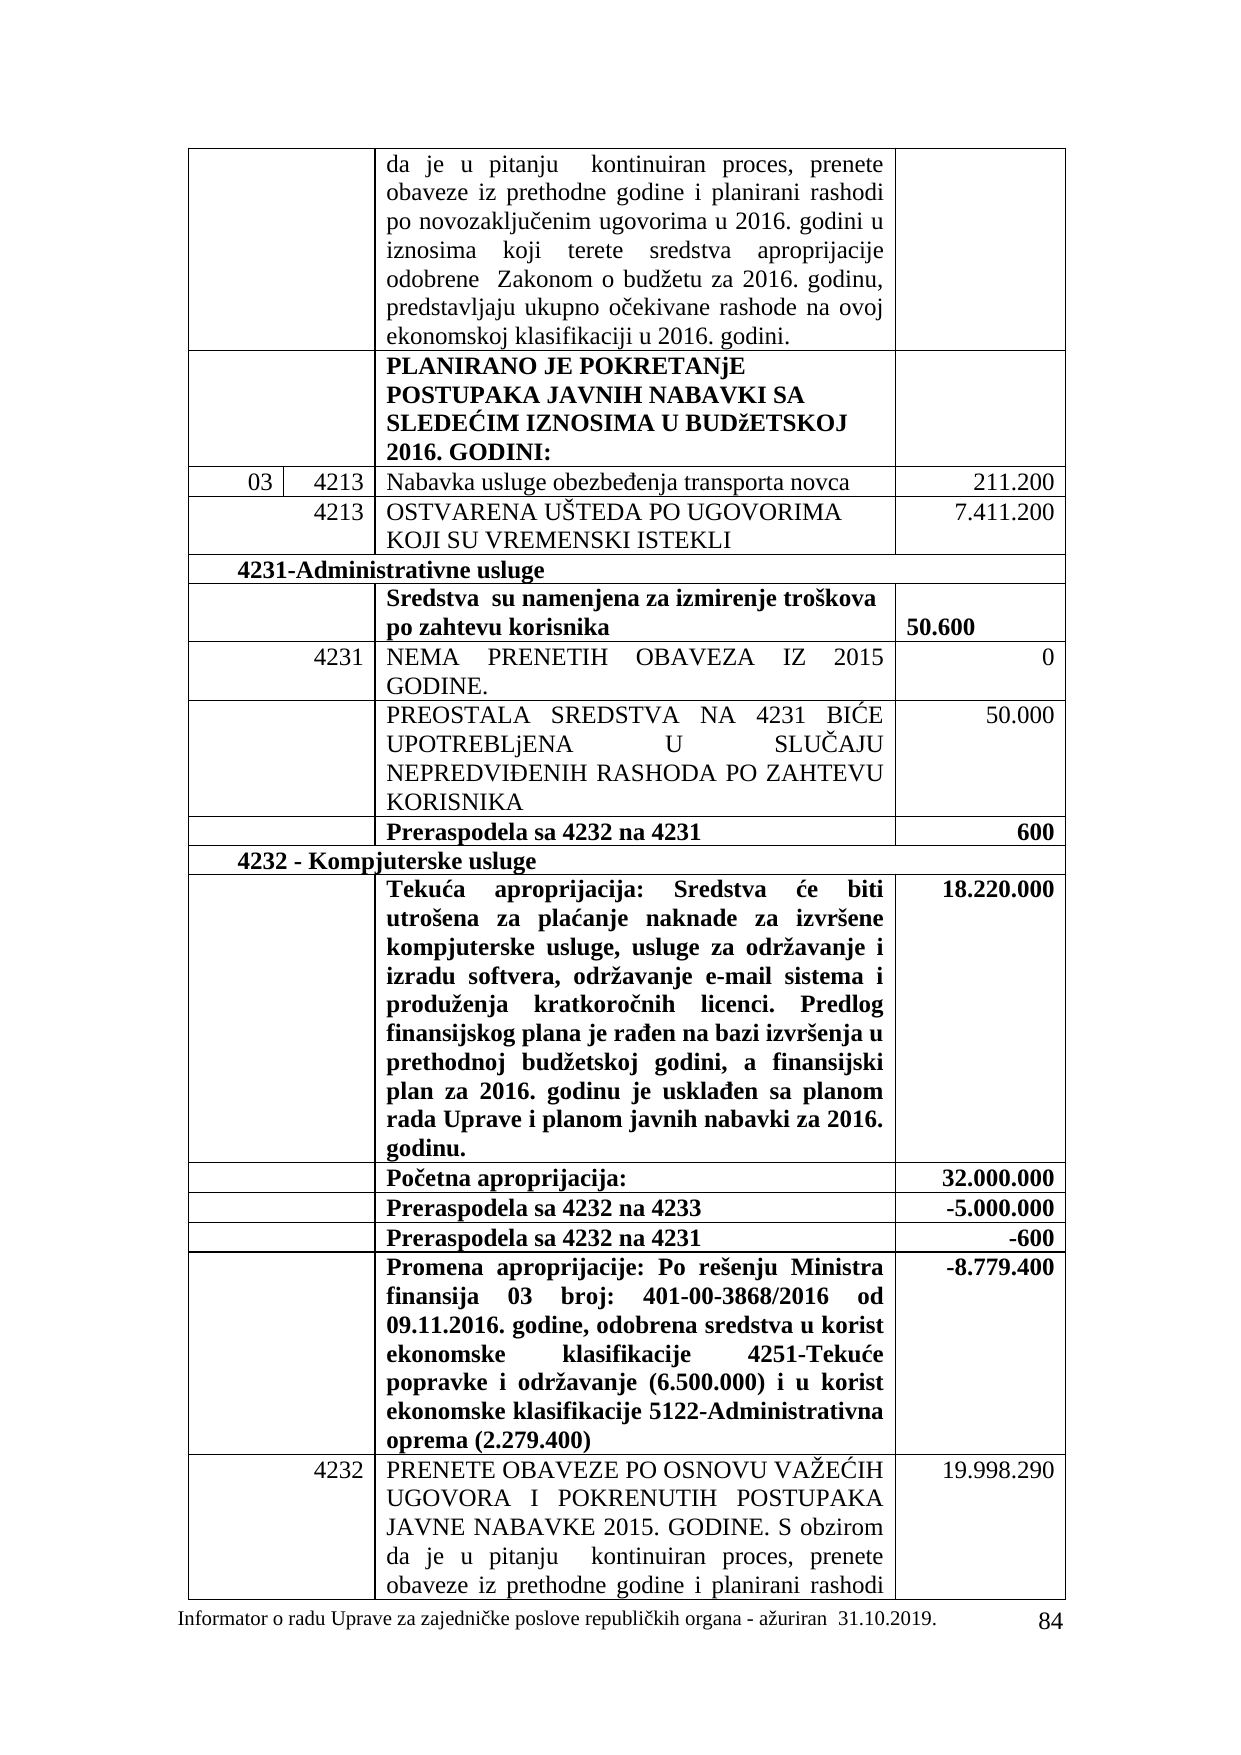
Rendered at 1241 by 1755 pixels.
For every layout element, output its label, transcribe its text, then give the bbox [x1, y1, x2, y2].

table_cell 4232 [189, 1455, 374, 1598]
table_cell [189, 149, 374, 350]
table_cell Promena aproprijacije: Po rešenju Ministra finansija 03 broj: 401-00-3868/2016 od 09.11.2016. godine, odobrena sredstva u korist ekonomske klasifikacije 4251-Tekuće popravke i održavanje (6.500.000) i u korist ekonomske klasifikacije 5122-Administrativna oprema (2.279.400) [376, 1253, 895, 1454]
table_cell 03 [189, 467, 283, 496]
table_cell [189, 1193, 374, 1222]
table_cell 0 [896, 642, 1065, 699]
table_cell 600 [896, 817, 1065, 845]
table_cell 4213 [189, 497, 374, 554]
table_cell [896, 351, 1065, 466]
table_cell NEMA PRENETIH OBAVEZA IZ 2015 GODINE. [376, 642, 895, 699]
table_cell 7.411.200 [896, 497, 1065, 554]
table_cell 4231 [189, 642, 374, 699]
table_cell 4231-Administrativne usluge [189, 555, 1065, 582]
table_cell 32.000.000 [896, 1163, 1065, 1192]
table_cell [189, 1223, 374, 1251]
table_cell [189, 1163, 374, 1192]
table_cell Preraspodela sa 4232 na 4231 [376, 817, 895, 845]
table_cell PREOSTALA SREDSTVA NA 4231 BIĆE UPOTREBLjENA U SLUČAJU NEPREDVIĐENIH RASHODA PO ZAHTEVU KORISNIKA [376, 701, 895, 816]
table_cell Tekuća aproprijacija: Sredstva će biti utrošena za plaćanje naknade za izvršene kompjuterske usluge, usluge za održavanje i izradu softvera, održavanje e-mail sistema i produženja kratkoročnih licenci. Predlog finansijskog plana je rađen na bazi izvršenja u prethodnoj budžetskoj godini, a finansijski plan za 2016. godinu je usklađen sa planom rada Uprave i planom javnih nabavki za 2016. godinu. [376, 875, 895, 1162]
table_cell [896, 149, 1065, 350]
table_cell OSTVARENA UŠTEDA PO UGOVORIMA KOJI SU VREMENSKI ISTEKLI [376, 497, 895, 554]
table_cell 18.220.000 [896, 875, 1065, 1162]
table_cell PRENETE OBAVEZE PO OSNOVU VAŽEĆIH UGOVORA I POKRENUTIH POSTUPAKA JAVNE NABAVKE 2015. GODINE. S obzirom da je u pitanju kontinuiran proces, prenete obaveze iz prethodne godine i planirani rashodi [376, 1455, 895, 1598]
table_cell Početna aproprijacija: [376, 1163, 895, 1192]
table_cell [189, 701, 374, 816]
table_cell Sredstva su namenjena za izmirenje troškova po zahtevu korisnika [376, 584, 895, 641]
table_cell Preraspodela sa 4232 na 4231 [376, 1223, 895, 1251]
table_cell [189, 817, 374, 845]
table_cell 211.200 [896, 467, 1065, 496]
table_cell da je u pitanju kontinuiran proces, prenete obaveze iz prethodne godine i planirani rashodi po novozaklјučenim ugovorima u 2016. godini u iznosima koji terete sredstva aproprijacije odobrene Zakonom o budžetu za 2016. godinu, predstavlјaju ukupno očekivane rashode na ovoj ekonomskoj klasifikaciji u 2016. godini. [376, 149, 895, 350]
table_cell 4213 [284, 467, 374, 496]
table_cell -5.000.000 [896, 1193, 1065, 1222]
table_cell 4232 - Kompjuterske usluge [189, 846, 1065, 873]
table_cell -600 [896, 1223, 1065, 1251]
table_cell PLANIRANO JE POKRETANјE POSTUPAKA JAVNIH NABAVKI SA SLEDEĆIM IZNOSIMA U BUDžETSKOJ 2016. GODINI: [376, 351, 895, 466]
table_cell [189, 351, 374, 466]
table_cell [189, 1253, 374, 1454]
table_cell Nabavka usluge obezbeđenja transporta novca [376, 467, 895, 496]
table_cell 50.000 [896, 701, 1065, 816]
table_cell 19.998.290 [896, 1455, 1065, 1598]
table_cell [189, 875, 374, 1162]
table_cell -8.779.400 [896, 1253, 1065, 1454]
table_cell [189, 584, 374, 641]
table_cell Preraspodela sa 4232 na 4233 [376, 1193, 895, 1222]
table_cell 50.600 [896, 584, 1065, 641]
